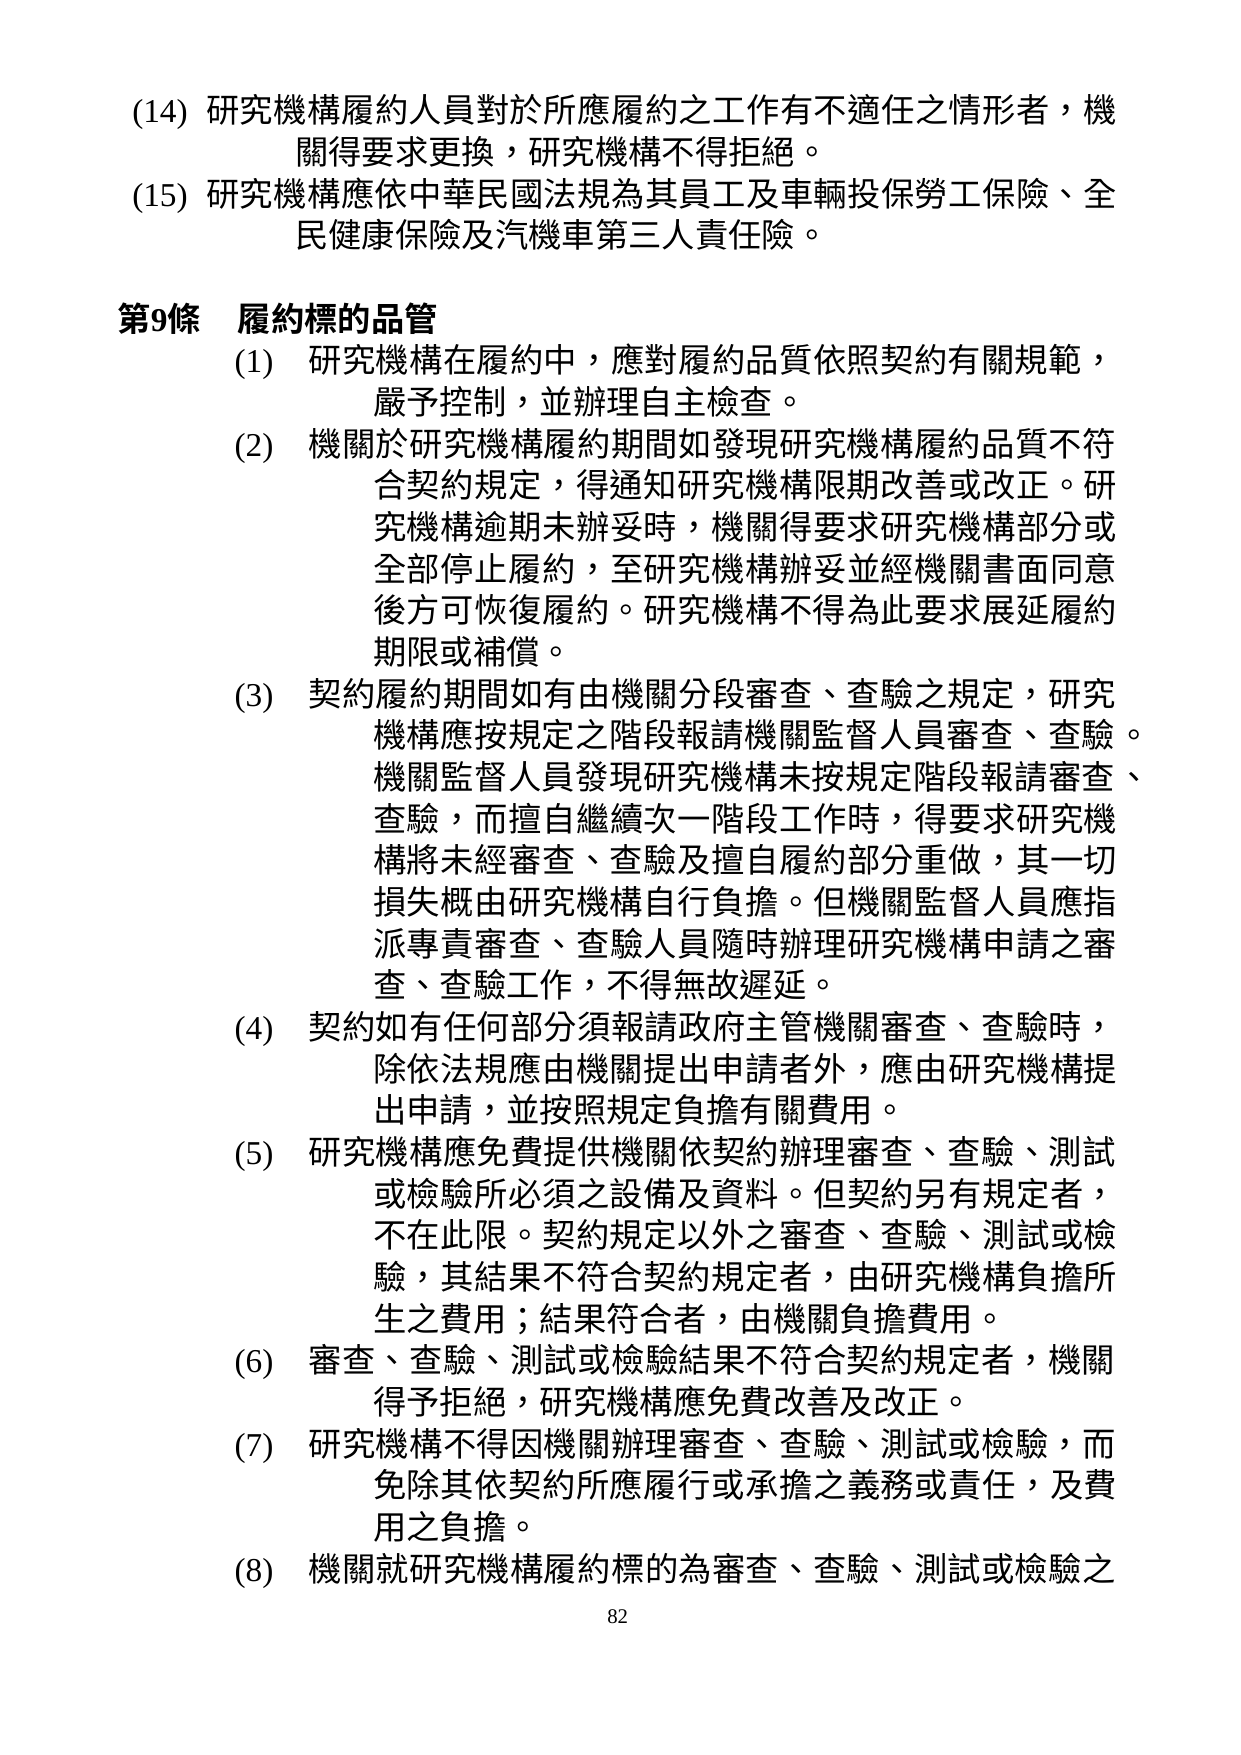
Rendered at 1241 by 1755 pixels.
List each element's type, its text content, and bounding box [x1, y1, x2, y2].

list 審查、查驗、測試或檢驗結果不符合契約規定者，機關得予拒絕，研究機構應免費改善及改正。 [234, 1339, 1117, 1423]
list 契約履約期間如有由機關分段審查、查驗之規定，研究機構應按規定之階段報請機關監督人員審查、查驗。機關監督人員發現研究機構未按規定階段報請審查、查驗，而擅自繼續次一階段工作時，得要求研究機構將未經審查、查驗及擅自履約部分重做，其一切損失概由研究機構自行負擔。但機關監督人員應指派專責審查、查驗人員隨時辦理研究機構申請之審查、查驗工作，不得無故遲延。 [234, 673, 1117, 1006]
list 機關就研究機構履約標的為審查、查驗、測試或檢驗之 [234, 1548, 1117, 1589]
list 研究機構不得因機關辦理審查、查驗、測試或檢驗，而免除其依契約所應履行或承擔之義務或責任，及費用之負擔。 [234, 1423, 1117, 1548]
list 研究機構履約人員對於所應履約之工作有不適任之情形者，機關得要求更換，研究機構不得拒絕。 [132, 89, 1117, 173]
list 履約標的品管 [117, 298, 1117, 339]
list 契約如有任何部分須報請政府主管機關審查、查驗時，除依法規應由機關提出申請者外，應由研究機構提出申請，並按照規定負擔有關費用。 [234, 1006, 1117, 1131]
list 研究機構在履約中，應對履約品質依照契約有關規範，嚴予控制，並辦理自主檢查。 [234, 339, 1117, 423]
list 研究機構應依中華民國法規為其員工及車輛投保勞工保險、全民健康保險及汽機車第三人責任險。 [132, 173, 1117, 256]
list 研究機構應免費提供機關依契約辦理審查、查驗、測試或檢驗所必須之設備及資料。但契約另有規定者，不在此限。契約規定以外之審查、查驗、測試或檢驗，其結果不符合契約規定者，由研究機構負擔所生之費用；結果符合者，由機關負擔費用。 [234, 1131, 1117, 1339]
list 機關於研究機構履約期間如發現研究機構履約品質不符合契約規定，得通知研究機構限期改善或改正。研究機構逾期未辦妥時，機關得要求研究機構部分或全部停止履約，至研究機構辦妥並經機關書面同意後方可恢復履約。研究機構不得為此要求展延履約期限或補償。 [234, 423, 1117, 673]
